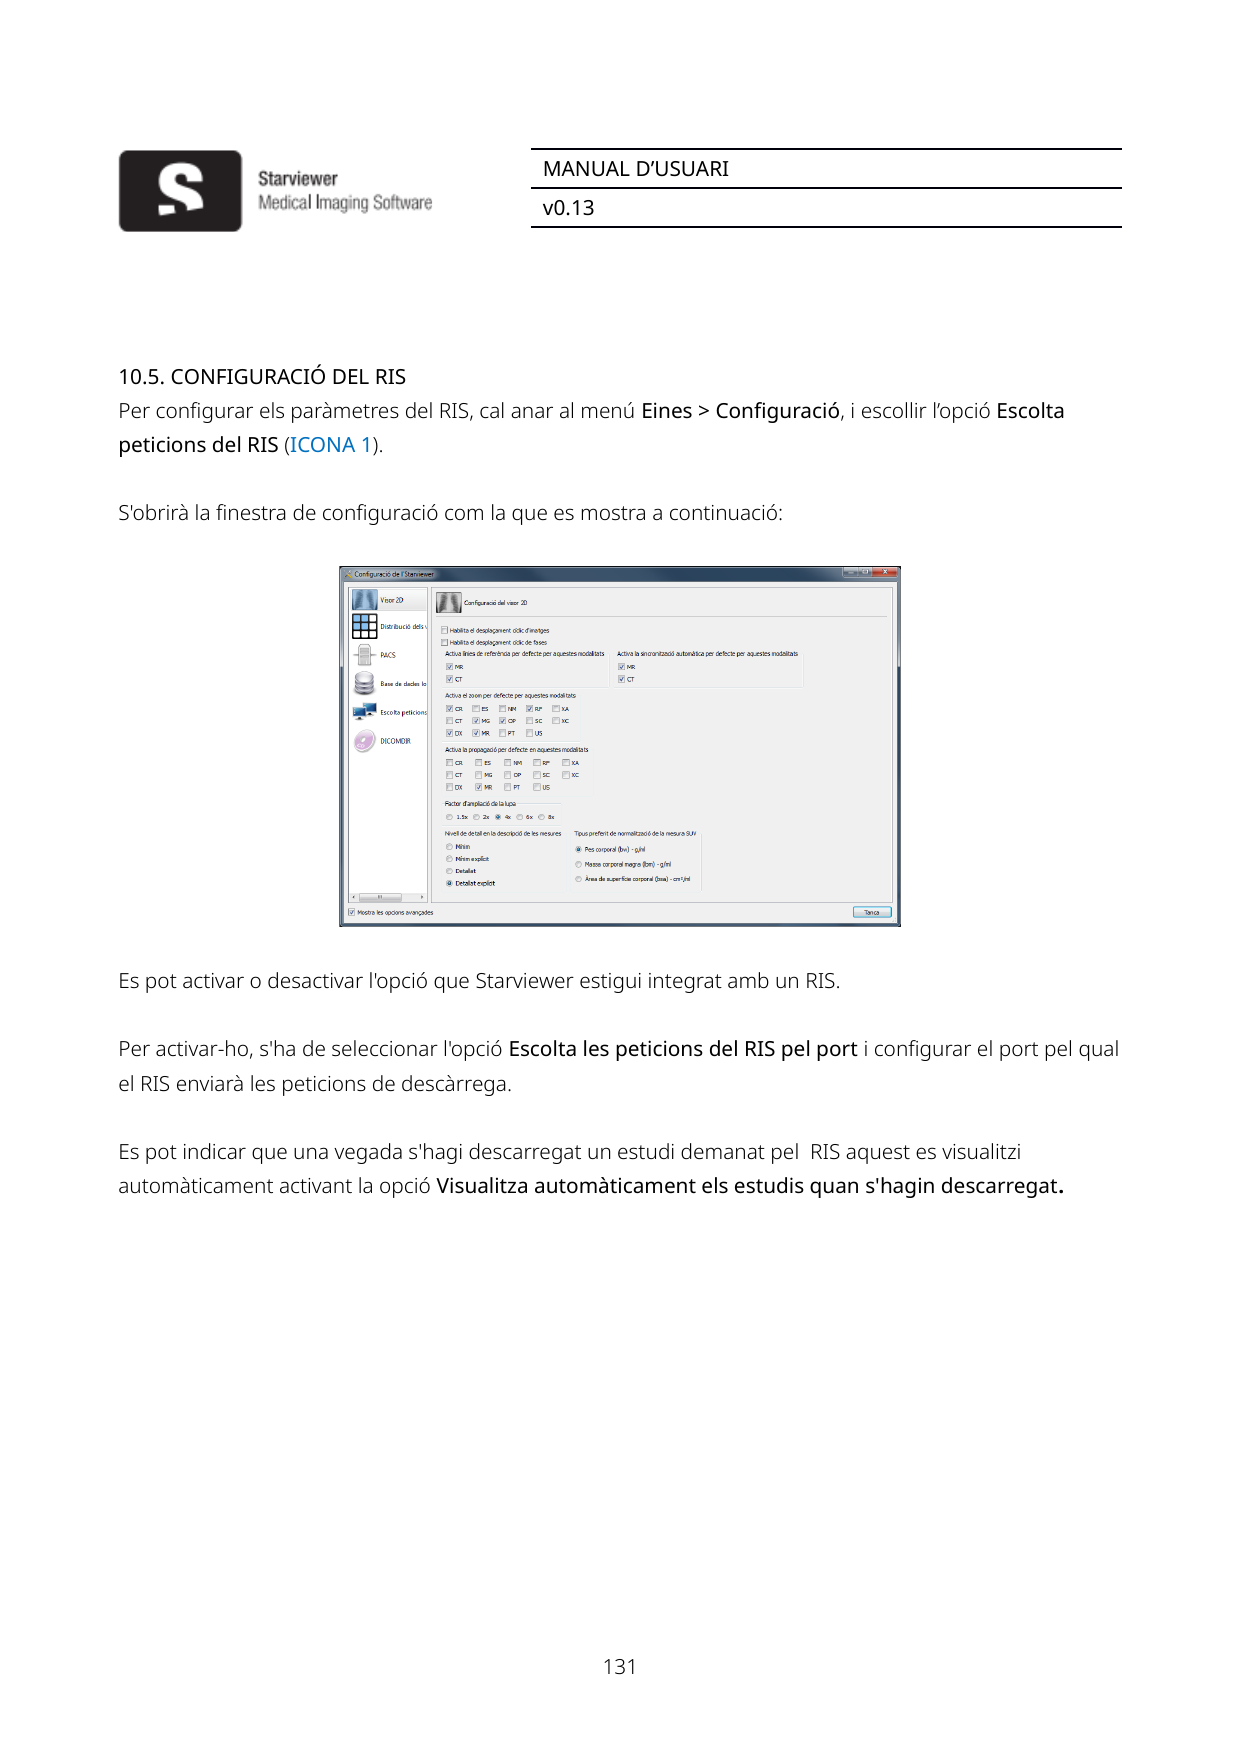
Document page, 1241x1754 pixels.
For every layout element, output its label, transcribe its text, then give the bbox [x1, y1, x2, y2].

picture [339, 566, 901, 927]
subtitle Configuració del RIS [118, 362, 1122, 391]
text Es pot indicar que una vegada s'hagi descarregat un estudi demanat pel RIS aquest es visualitzi automàticament activant la opció Visualitza automàticament els estudis quan s'hagin descarregat. [118, 1137, 1122, 1199]
text Per configurar els paràmetres del RIS, cal anar al menú Eines > Configuració, i escollir l’opció Escolta peticions del RIS (ICONA 1). [118, 396, 1122, 459]
text Per activar-ho, s'ha de seleccionar l'opció Escolta les peticions del RIS pel port i configurar el port pel qual el RIS enviarà les peticions de descàrrega. [118, 1034, 1122, 1097]
text Es pot activar o desactivar l'opció que Starviewer estigui integrat amb un RIS. [118, 966, 1122, 995]
text S'obrirà la finestra de configuració com la que es mostra a continuació: [118, 498, 1122, 527]
